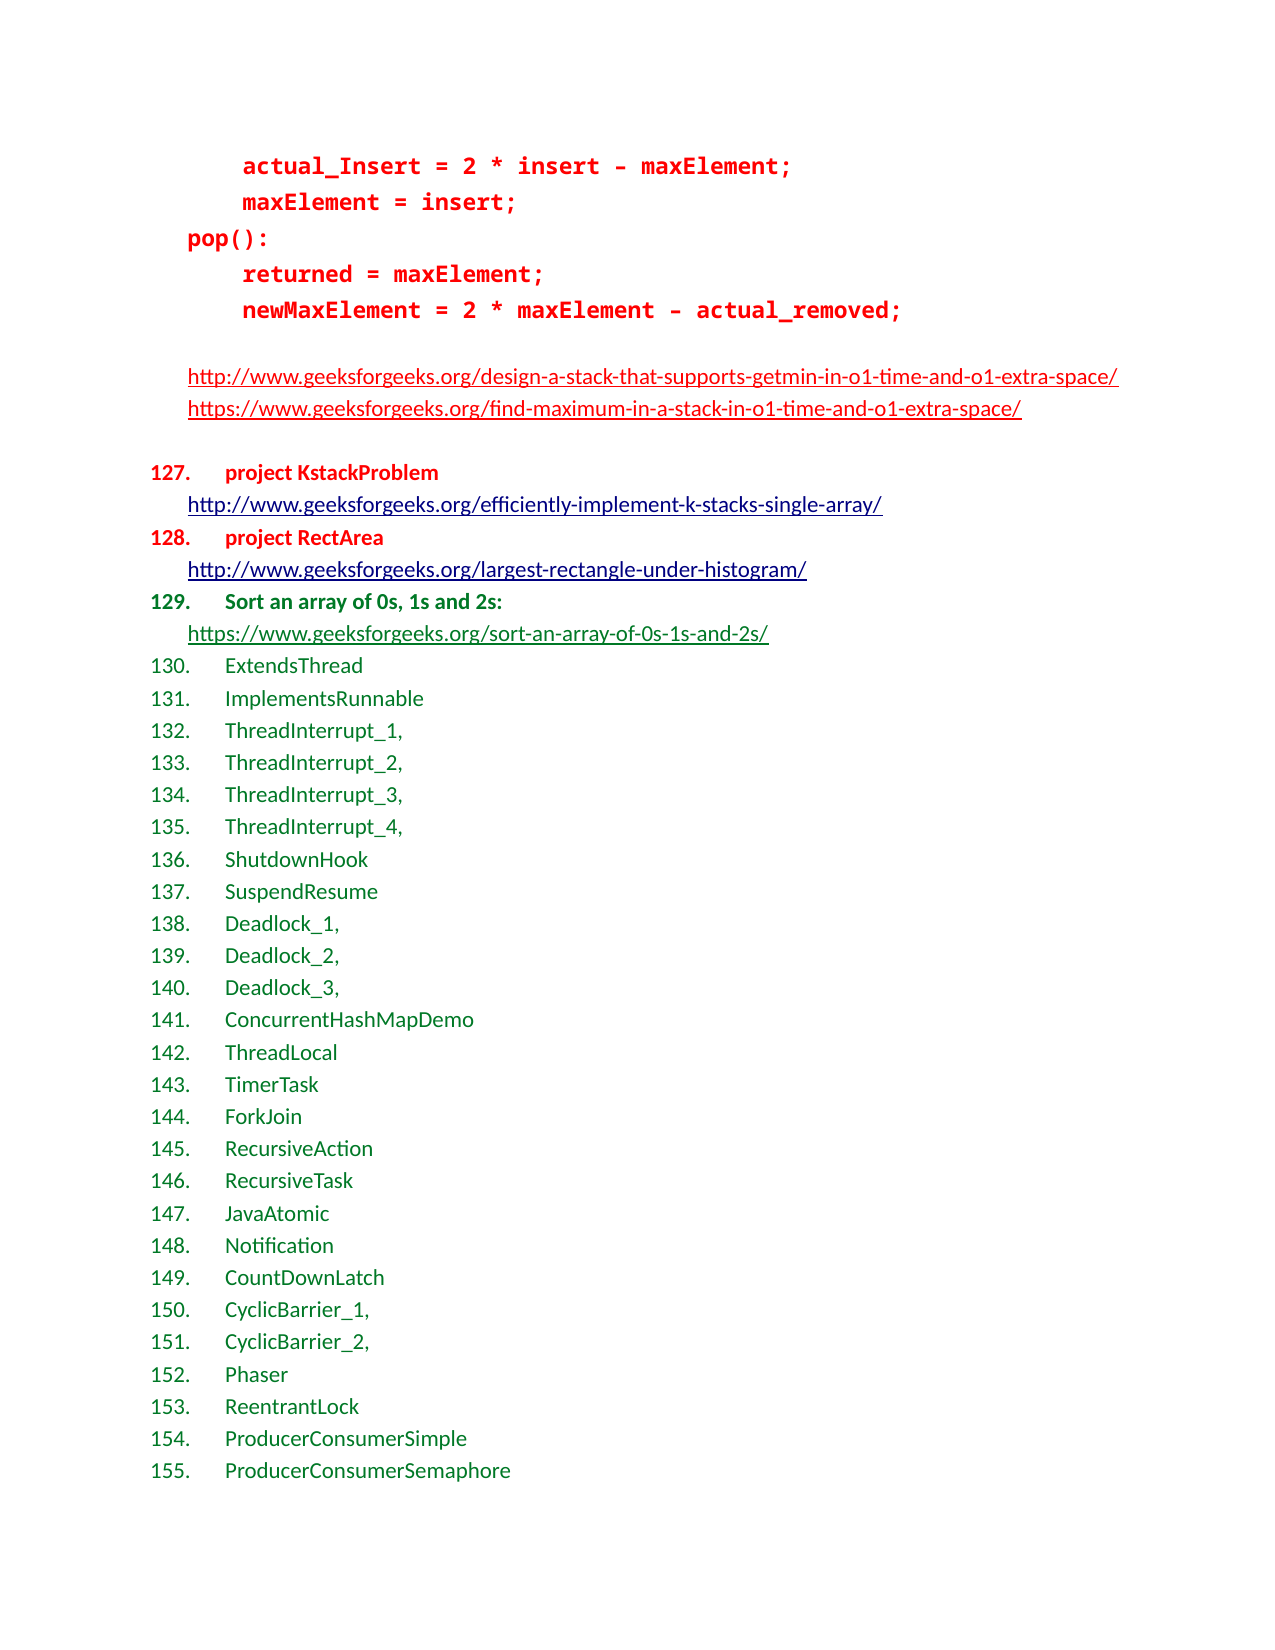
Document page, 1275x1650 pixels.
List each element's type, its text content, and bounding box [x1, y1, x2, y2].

list Deadlock_3, [150, 973, 1125, 1001]
list newMaxElement = 2 * maxElement – actual_removed; [150, 294, 1125, 325]
list pop(): [150, 222, 1125, 253]
list ThreadInterrupt_1, [150, 716, 1125, 744]
list https://www.geeksforgeeks.org/sort-an-array-of-0s-1s-and-2s/ [150, 619, 1125, 647]
list ConcurrentHashMapDemo [150, 1006, 1125, 1034]
list actual_Insert = 2 * insert – maxElement; [150, 150, 1125, 181]
list http://www.geeksforgeeks.org/design-a-stack-that-supports-getmin-in-o1-time-and-o1-extra-space/ [150, 362, 1125, 390]
list ExtendsThread [150, 652, 1125, 679]
list Deadlock_1, [150, 909, 1125, 937]
list CountDownLatch [150, 1263, 1125, 1291]
list SuspendResume [150, 877, 1125, 905]
list project RectArea [150, 523, 1125, 551]
list ForkJoin [150, 1102, 1125, 1130]
list http://www.geeksforgeeks.org/efficiently-implement-k-stacks-single-array/ [150, 491, 1125, 519]
list CyclicBarrier_1, [150, 1295, 1125, 1323]
list Deadlock_2, [150, 941, 1125, 969]
list ProducerConsumerSemaphore [150, 1456, 1125, 1484]
list ThreadLocal [150, 1038, 1125, 1066]
list ThreadInterrupt_4, [150, 812, 1125, 841]
list ShutdownHook [150, 845, 1125, 873]
list https://www.geeksforgeeks.org/find-maximum-in-a-stack-in-o1-time-and-o1-extra-space/ [150, 394, 1125, 422]
list Phaser [150, 1360, 1125, 1388]
list ProducerConsumerSimple [150, 1424, 1125, 1452]
list ThreadInterrupt_3, [150, 780, 1125, 808]
list project KstackProblem [150, 458, 1125, 486]
list TimerTask [150, 1070, 1125, 1098]
list returned = maxElement; [150, 258, 1125, 289]
list maxElement = insert; [150, 186, 1125, 217]
list CyclicBarrier_2, [150, 1327, 1125, 1356]
list http://www.geeksforgeeks.org/largest-rectangle-under-histogram/ [150, 555, 1125, 583]
list ThreadInterrupt_2, [150, 748, 1125, 776]
list Notification [150, 1231, 1125, 1259]
list Sort an array of 0s, 1s and 2s: [150, 587, 1125, 615]
list ReentrantLock [150, 1392, 1125, 1420]
list JavaAtomic [150, 1199, 1125, 1227]
list ImplementsRunnable [150, 684, 1125, 712]
list RecursiveAction [150, 1134, 1125, 1162]
list RecursiveTask [150, 1167, 1125, 1194]
